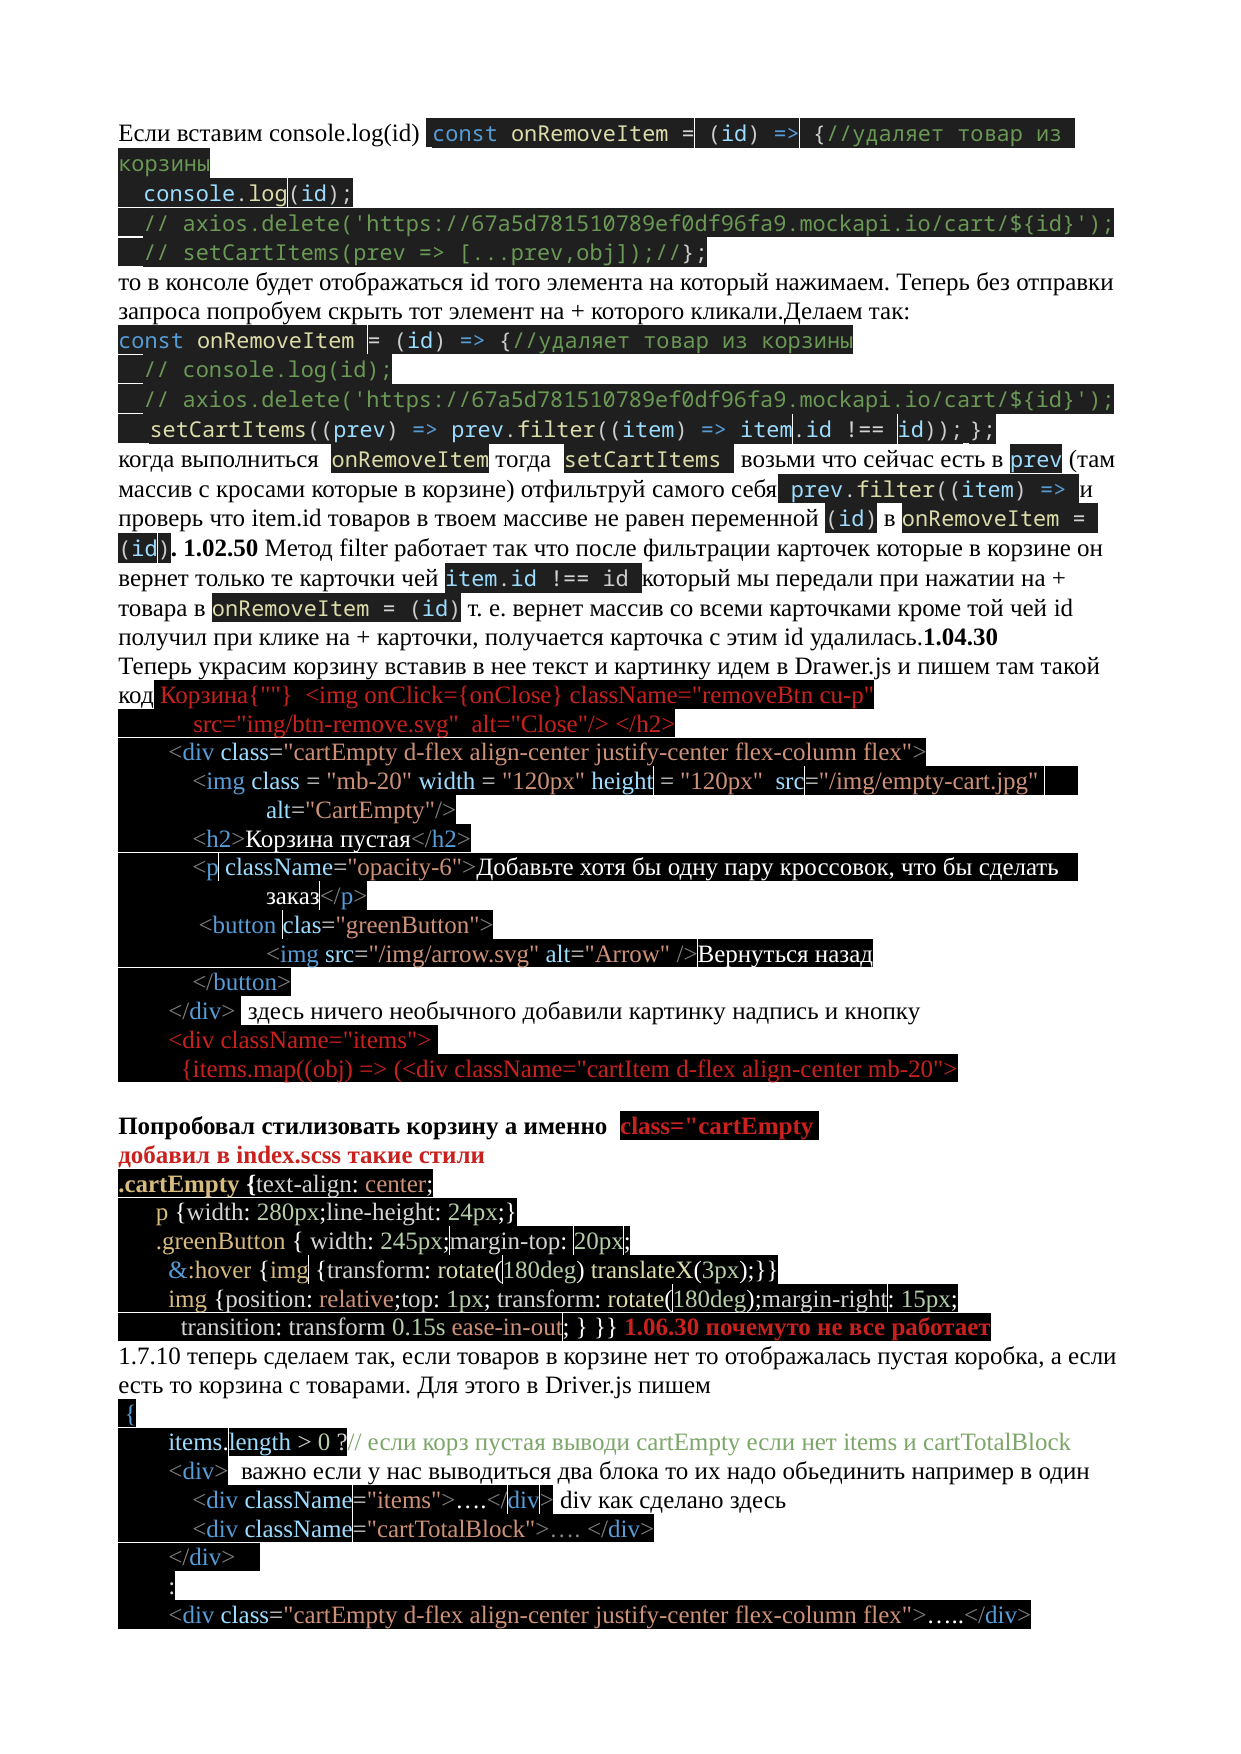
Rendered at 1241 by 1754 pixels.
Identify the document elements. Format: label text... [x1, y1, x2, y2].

text <h2>Корзина пустая</h2> [118, 824, 1122, 852]
text transition: transform 0.15s ease-in-out; } }} 1.06.30 почемуто не все работает [118, 1312, 1122, 1341]
text Попробовал стилизовать корзину а именно class="cartEmpty [118, 1111, 1122, 1140]
text img {position: relative;top: 1px; transform: rotate(180deg);margin-right: 15px; [118, 1284, 1122, 1312]
text {items.map((obj) => (<div className="cartItem d-flex align-center mb-20"> [118, 1054, 1122, 1082]
text console.log(id); [118, 178, 1122, 207]
text </div> [118, 1542, 1122, 1571]
text // axios.delete('https://67a5d781510789ef0df96fa9.mockapi.io/cart/${id}'); [118, 384, 1122, 414]
text <img src="/img/arrow.svg" alt="Arrow" />Вернуться назад [118, 939, 1122, 967]
text 1.7.10 теперь сделаем так, если товаров в корзине нет то отображалась пустая коробка, а если есть то корзина с товарами. Для этого в Driver.js пишем [118, 1341, 1122, 1399]
text &:hover {img {transform: rotate(180deg) translateX(3px);}} [118, 1255, 1122, 1284]
text .cartEmpty {text-align: center; [118, 1169, 1122, 1197]
text <div class="cartEmpty d-flex align-center justify-center flex-column flex"> [118, 737, 1122, 766]
text { [118, 1399, 1122, 1427]
text <div class="cartEmpty d-flex align-center justify-center flex-column flex">…..</div> [118, 1600, 1122, 1629]
text // axios.delete('https://67a5d781510789ef0df96fa9.mockapi.io/cart/${id}'); [118, 207, 1122, 237]
text то в консоле будет отображаться id того элемента на который нажимаем. Теперь без отправки запроса попробуем скрыть тот элемент на + которого кликали.Делаем так: [118, 267, 1122, 324]
text <div className="items"> [118, 1025, 1122, 1054]
text <div> важно если у нас выводиться два блока то их надо обьединить например в один [118, 1456, 1122, 1485]
text когда выполниться onRemoveItem тогда setCartItems возьми что сейчас есть в prev (там массив с кросами которые в корзине) отфильтруй самого себя prev.filter((item) => и проверь что item.id товаров в твоем массиве не равен переменной (id) в onRemoveItem = (id). 1.02.50 Метод filter работает так что после фильтрации карточек которые в корзине он вернет только те карточки чей item.id !== id который мы передали при нажатии на + товара в onRemoveItem = (id) т. е. вернет массив со всеми карточками кроме той чей id получил при клике на + карточки, получается карточка с этим id удалилась.1.04.30 [118, 444, 1122, 651]
text <div className="items">….</div> div как сделано здесь [118, 1485, 1122, 1514]
text .greenButton { width: 245px;margin-top: 20px; [118, 1226, 1122, 1255]
text <img class = "mb-20" width = "120px" height = "120px" src="/img/empty-cart.jpg" alt="CartEmpty"/> [118, 766, 1122, 824]
text добавил в index.scss такие стили [118, 1140, 1122, 1169]
text <button clas="greenButton"> [118, 910, 1122, 939]
text <p className="opacity-6">Добавьте хотя бы одну пару кроссовок, что бы сделать заказ</p> [118, 852, 1122, 910]
text </button> [118, 967, 1122, 996]
text // console.log(id); [118, 354, 1122, 384]
text : [118, 1571, 1122, 1600]
text // setCartItems(prev => [...prev,obj]);//}; [118, 237, 1122, 267]
text items.length > 0 ?// если корз пустая выводи cartEmpty если нет items и cartTotalBlock [118, 1427, 1122, 1456]
text setCartItems((prev) => prev.filter((item) => item.id !== id)); }; [118, 414, 1122, 444]
text Теперь украсим корзину вставив в нее текст и картинку идем в Drawer.js и пишем там такой код Корзина{""} <img onClick={onClose} className="removeBtn cu-p" [118, 651, 1122, 709]
text <div className="cartTotalBlock">…. </div> [118, 1514, 1122, 1542]
text src="img/btn-remove.svg" alt="Close"/> </h2> [118, 709, 1122, 737]
text Если вставим console.log(id) const onRemoveItem = (id) => {//удаляет товар из корзины [118, 118, 1122, 178]
text p {width: 280px;line-height: 24px;} [118, 1197, 1122, 1226]
text const onRemoveItem = (id) => {//удаляет товар из корзины [118, 324, 1122, 354]
text </div> здесь ничего необычного добавили картинку надпись и кнопку [118, 996, 1122, 1025]
